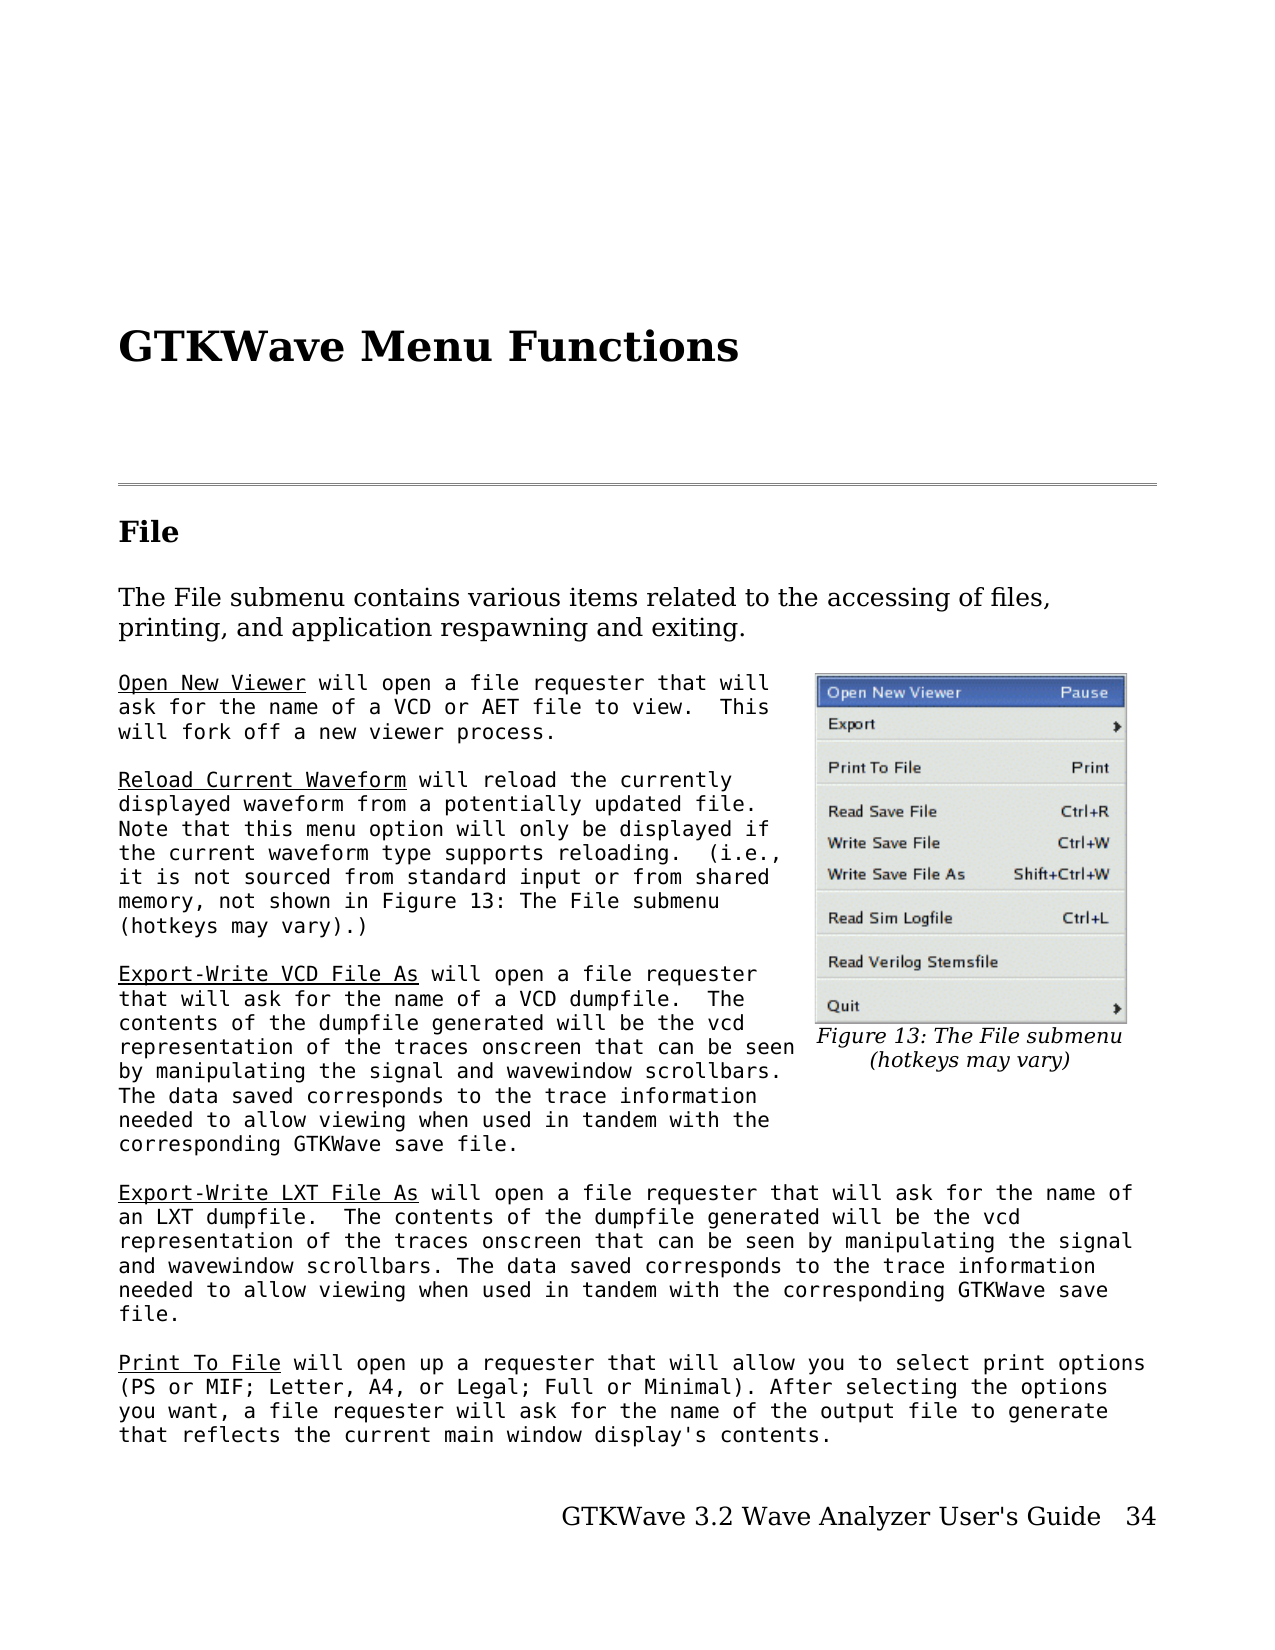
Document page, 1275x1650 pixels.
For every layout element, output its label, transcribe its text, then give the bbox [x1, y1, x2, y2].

text Open New Viewer will open a file requester that will ask for the name of a VCD or AET file to view. This will fork off a new viewer process. [118, 671, 808, 744]
text GTKWave Menu Functions [118, 322, 1157, 371]
text Export-Write LXT File As will open a file requester that will ask for the name of an LXT dumpfile. The contents of the dumpfile generated will be the vcd representation of the traces onscreen that can be seen by manipulating the signal and wavewindow scrollbars. The data saved corresponds to the trace information needed to allow viewing when used in tandem with the corresponding GTKWave save file. [118, 1181, 1157, 1326]
picture [814, 673, 1128, 1024]
text File [118, 515, 1157, 549]
text Export-Write VCD File As will open a file requester that will ask for the name of a VCD dumpfile. The contents of the dumpfile generated will be the vcd representation of the traces onscreen that can be seen by manipulating the signal and wavewindow scrollbars. The data saved corresponds to the trace information needed to allow viewing when used in tandem with the corresponding GTKWave save file. [118, 962, 1157, 1157]
text Print To File will open up a requester that will allow you to select print options (PS or MIF; Letter, A4, or Legal; Full or Minimal). After selecting the options you want, a file requester will ask for the name of the output file to generate that reflects the current main window display's contents. [118, 1351, 1157, 1448]
text Figure 13: The File submenu (hotkeys may vary) [814, 1024, 1127, 1072]
text The File submenu contains various items related to the accessing of files, printing, and application respawning and exiting. [118, 584, 1157, 642]
text Reload Current Waveform will reload the currently displayed waveform from a potentially updated file. Note that this menu option will only be displayed if the current waveform type supports reloading. (i.e., it is not sourced from standard input or from shared memory, not shown in Figure 13: The File submenu (hotkeys may vary).) [118, 768, 808, 938]
